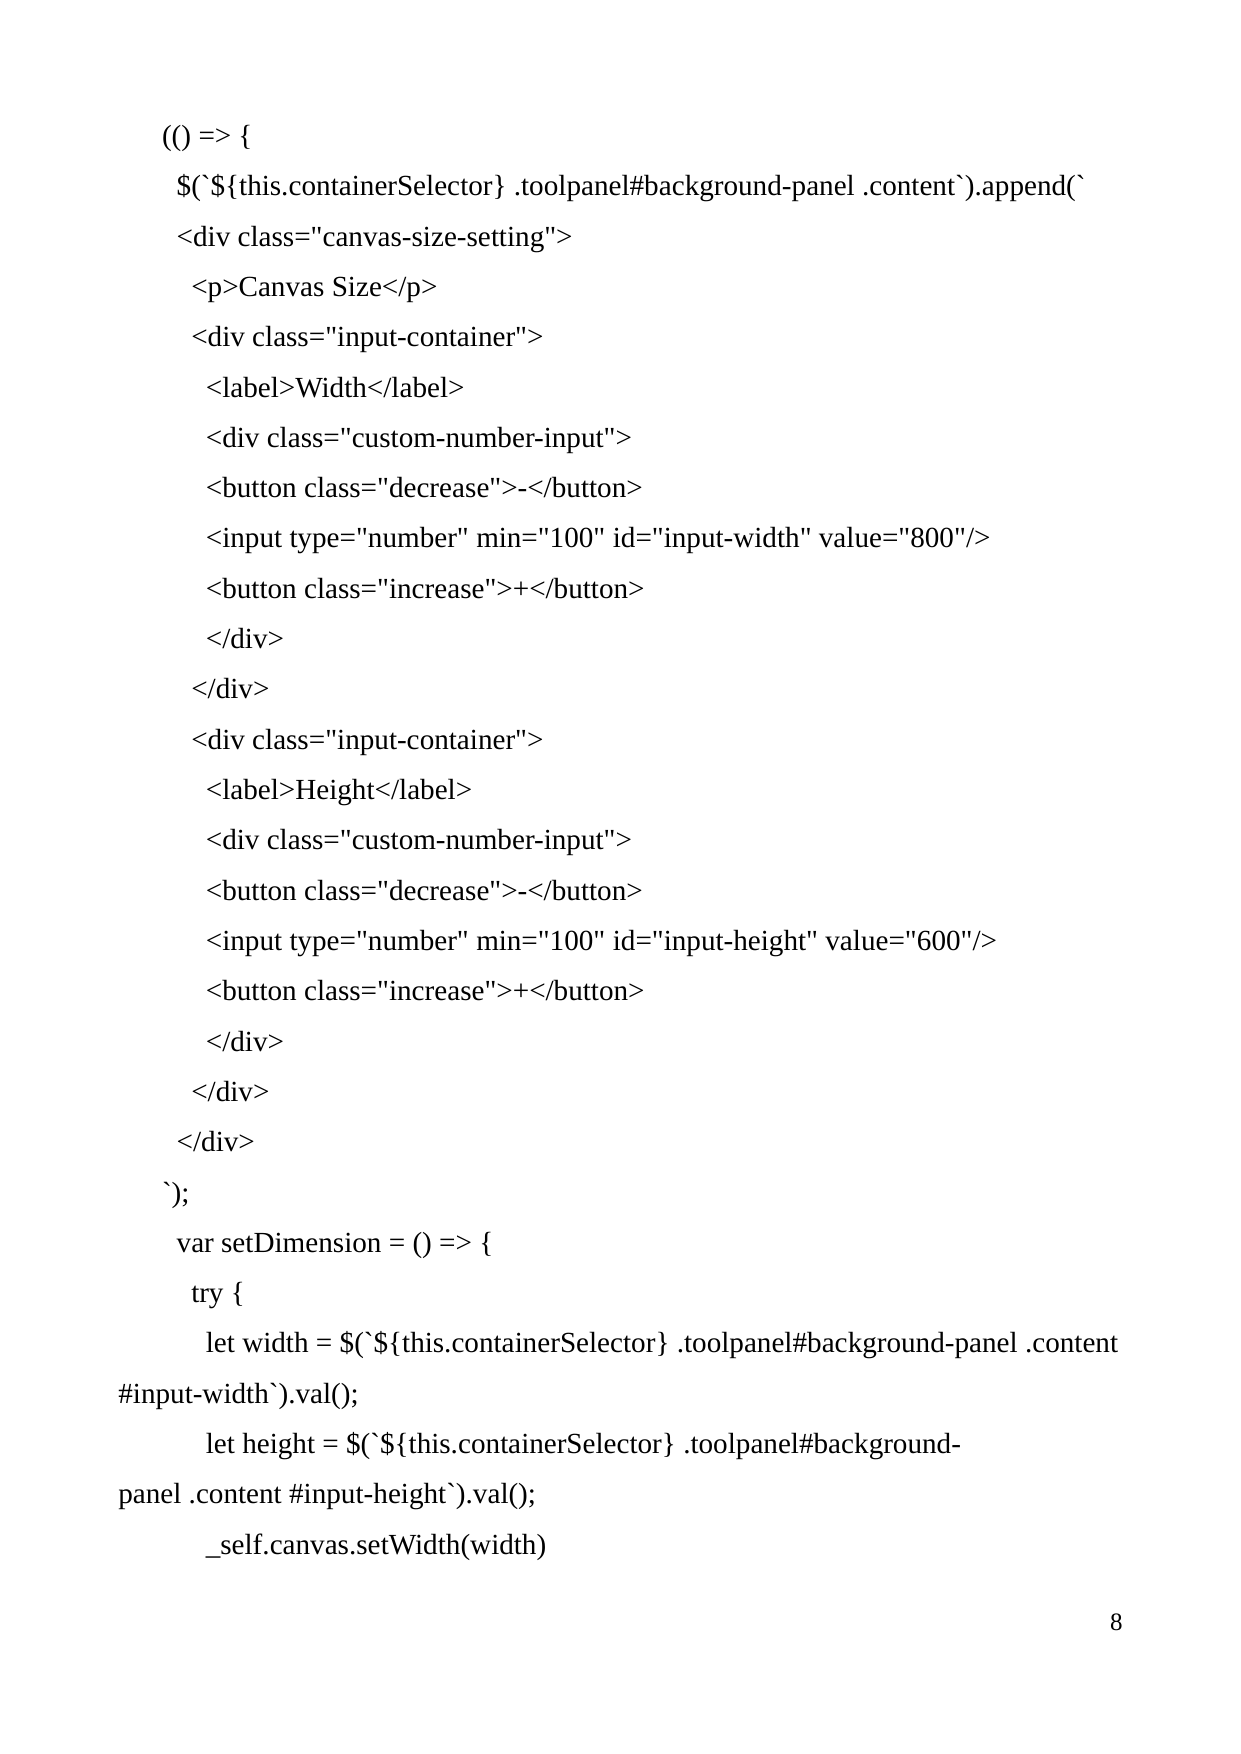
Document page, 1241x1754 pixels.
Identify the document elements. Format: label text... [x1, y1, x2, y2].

text var setDimension = () => { [118, 1225, 1122, 1258]
text </div> [118, 1124, 1122, 1158]
text <div class="input-container"> [118, 722, 1122, 755]
text `); [118, 1175, 1122, 1208]
text </div> [118, 621, 1122, 655]
text try { [118, 1275, 1122, 1309]
text <div class="custom-number-input"> [118, 822, 1122, 856]
text <button class="decrease">-</button> [118, 873, 1122, 906]
text _self.canvas.setWidth(width) [118, 1527, 1122, 1560]
text <div class="custom-number-input"> [118, 420, 1122, 453]
text let height = $(`${this.containerSelector} .toolpanel#background-panel .content #input-height`).val(); [118, 1426, 1122, 1510]
text <button class="decrease">-</button> [118, 470, 1122, 504]
text (() => { [118, 118, 1122, 152]
text </div> [118, 1074, 1122, 1108]
text let width = $(`${this.containerSelector} .toolpanel#background-panel .content #input-width`).val(); [118, 1326, 1122, 1409]
text <label>Height</label> [118, 772, 1122, 806]
text <input type="number" min="100" id="input-width" value="800"/> [118, 521, 1122, 554]
text </div> [118, 1024, 1122, 1057]
text <button class="increase">+</button> [118, 571, 1122, 604]
text <input type="number" min="100" id="input-height" value="600"/> [118, 923, 1122, 957]
text <label>Width</label> [118, 370, 1122, 403]
text <button class="increase">+</button> [118, 973, 1122, 1007]
text $(`${this.containerSelector} .toolpanel#background-panel .content`).append(` [118, 168, 1122, 202]
text <div class="canvas-size-setting"> [118, 219, 1122, 252]
text <p>Canvas Size</p> [118, 269, 1122, 303]
text </div> [118, 672, 1122, 705]
text <div class="input-container"> [118, 319, 1122, 353]
